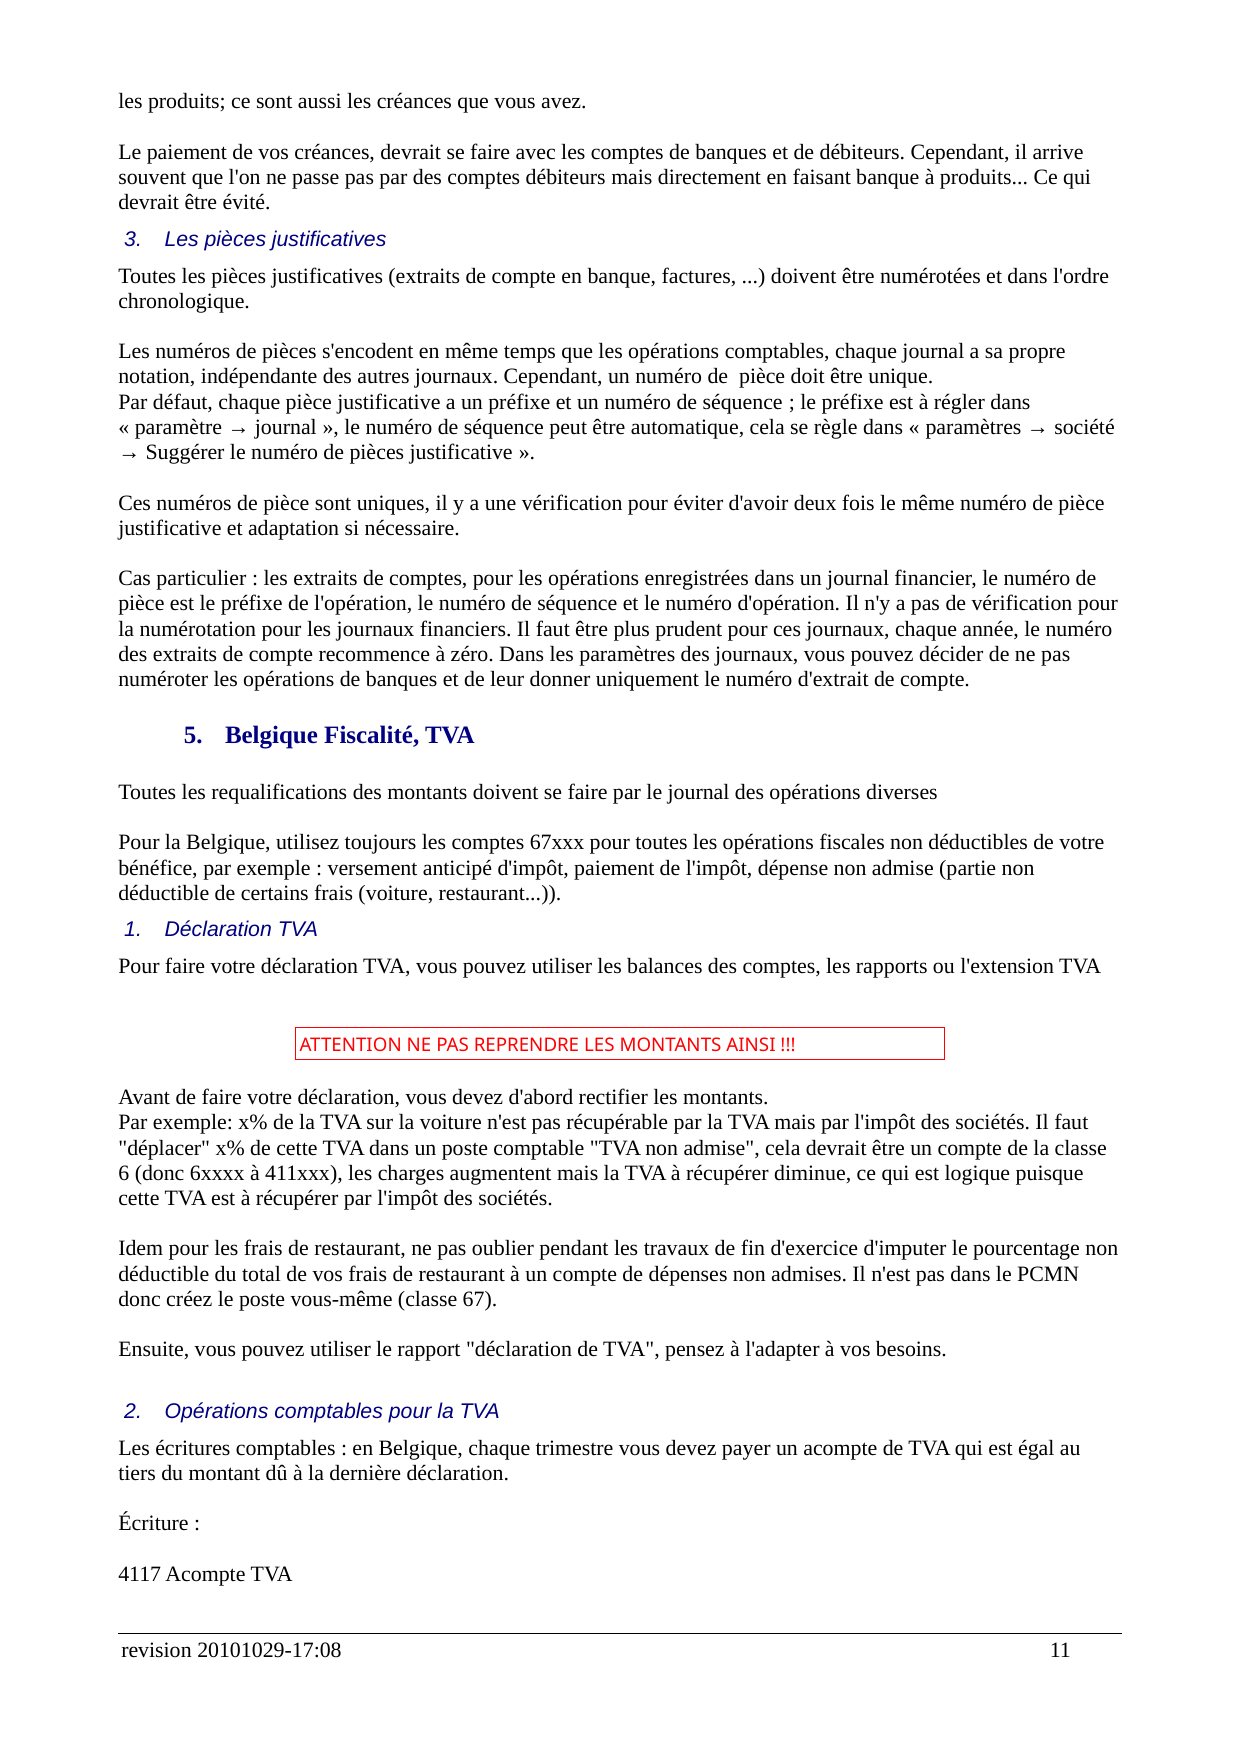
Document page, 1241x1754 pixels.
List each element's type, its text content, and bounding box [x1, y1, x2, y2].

text Toutes les pièces justificatives (extraits de compte en banque, factures, ...) doivent être numérotées et dans l'ordre chronologique. [118, 263, 1122, 313]
text Les numéros de pièces s'encodent en même temps que les opérations comptables, chaque journal a sa propre notation, indépendante des autres journaux. Cependant, un numéro de pièce doit être unique. [118, 338, 1122, 389]
text Pour faire votre déclaration TVA, vous pouvez utiliser les balances des comptes, les rapports ou l'extension TVA [118, 953, 1122, 978]
subtitle Opérations comptables pour la TVA [118, 1398, 1122, 1423]
text Avant de faire votre déclaration, vous devez d'abord rectifier les montants. [118, 1084, 1122, 1109]
text Le paiement de vos créances, devrait se faire avec les comptes de banques et de débiteurs. Cependant, il arrive souvent que l'on ne passe pas par des comptes débiteurs mais directement en faisant banque à produits... Ce qui devrait être évité. [118, 139, 1122, 214]
text Les écritures comptables : en Belgique, chaque trimestre vous devez payer un acompte de TVA qui est égal au tiers du montant dû à la dernière déclaration. [118, 1434, 1122, 1485]
text les produits; ce sont aussi les créances que vous avez. [118, 88, 1122, 114]
text Par défaut, chaque pièce justificative a un préfixe et un numéro de séquence ; le préfixe est à régler dans « paramètre → journal », le numéro de séquence peut être automatique, cela se règle dans « paramètres → société → Suggérer le numéro de pièces justificative ». [118, 389, 1122, 464]
text Pour la Belgique, utilisez toujours les comptes 67xxx pour toutes les opérations fiscales non déductibles de votre bénéfice, par exemple : versement anticipé d'impôt, paiement de l'impôt, dépense non admise (partie non déductible de certains frais (voiture, restaurant...)). [118, 829, 1122, 905]
subtitle Déclaration TVA [118, 917, 1122, 941]
text Par exemple: x% de la TVA sur la voiture n'est pas récupérable par la TVA mais par l'impôt des sociétés. Il faut "déplacer" x% de cette TVA dans un poste comptable "TVA non admise", cela devrait être un compte de la classe 6 (donc 6xxxx à 411xxx), les charges augmentent mais la TVA à récupérer diminue, ce qui est logique puisque cette TVA est à récupérer par l'impôt des sociétés. [118, 1109, 1122, 1210]
subtitle Belgique Fiscalité, TVA [177, 721, 1122, 749]
text Ensuite, vous pouvez utiliser le rapport "déclaration de TVA", pensez à l'adapter à vos besoins. [118, 1336, 1122, 1361]
text Toutes les requalifications des montants doivent se faire par le journal des opérations diverses [118, 779, 1122, 804]
text Ces numéros de pièce sont uniques, il y a une vérification pour éviter d'avoir deux fois le même numéro de pièce justificative et adaptation si nécessaire. [118, 489, 1122, 540]
text Écriture : [118, 1510, 1122, 1535]
subtitle Les pièces justificatives [118, 226, 1122, 251]
text Cas particulier : les extraits de comptes, pour les opérations enregistrées dans un journal financier, le numéro de pièce est le préfixe de l'opération, le numéro de séquence et le numéro d'opération. Il n'y a pas de vérification pour la numérotation pour les journaux financiers. Il faut être plus prudent pour ces journaux, chaque année, le numéro des extraits de compte recommence à zéro. Dans les paramètres des journaux, vous pouvez décider de ne pas numéroter les opérations de banques et de leur donner uniquement le numéro d'extrait de compte. [118, 565, 1122, 691]
text 4117 Acompte TVA [118, 1561, 1122, 1586]
text ATTENTION NE PAS REPRENDRE LES MONTANTS AINSI !!! [296, 1028, 944, 1059]
text Idem pour les frais de restaurant, ne pas oublier pendant les travaux de fin d'exercice d'imputer le pourcentage non déductible du total de vos frais de restaurant à un compte de dépenses non admises. Il n'est pas dans le PCMN donc créez le poste vous-même (classe 67). [118, 1235, 1122, 1311]
